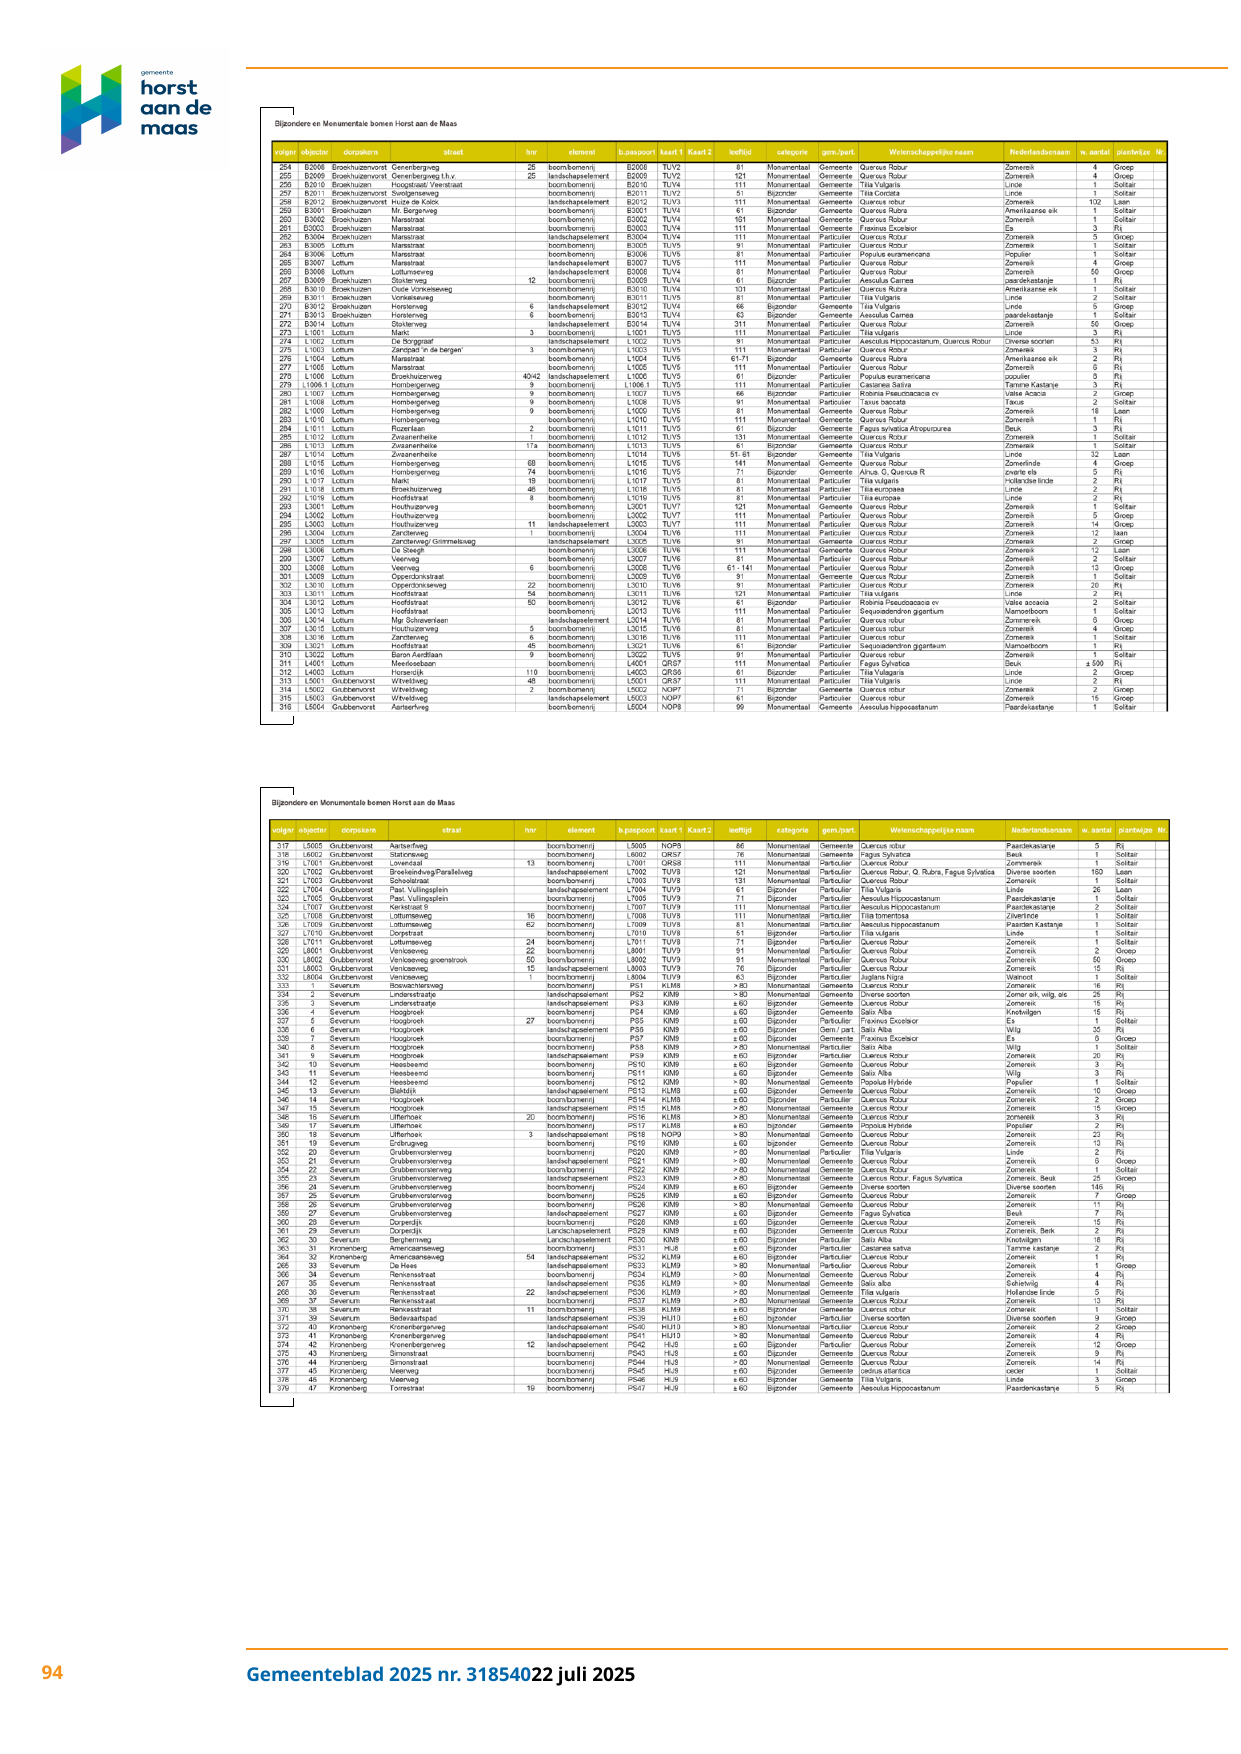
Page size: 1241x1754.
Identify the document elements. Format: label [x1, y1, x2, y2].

picture [268, 795, 1173, 1398]
picture [268, 115, 1173, 716]
picture [41, 47, 231, 172]
